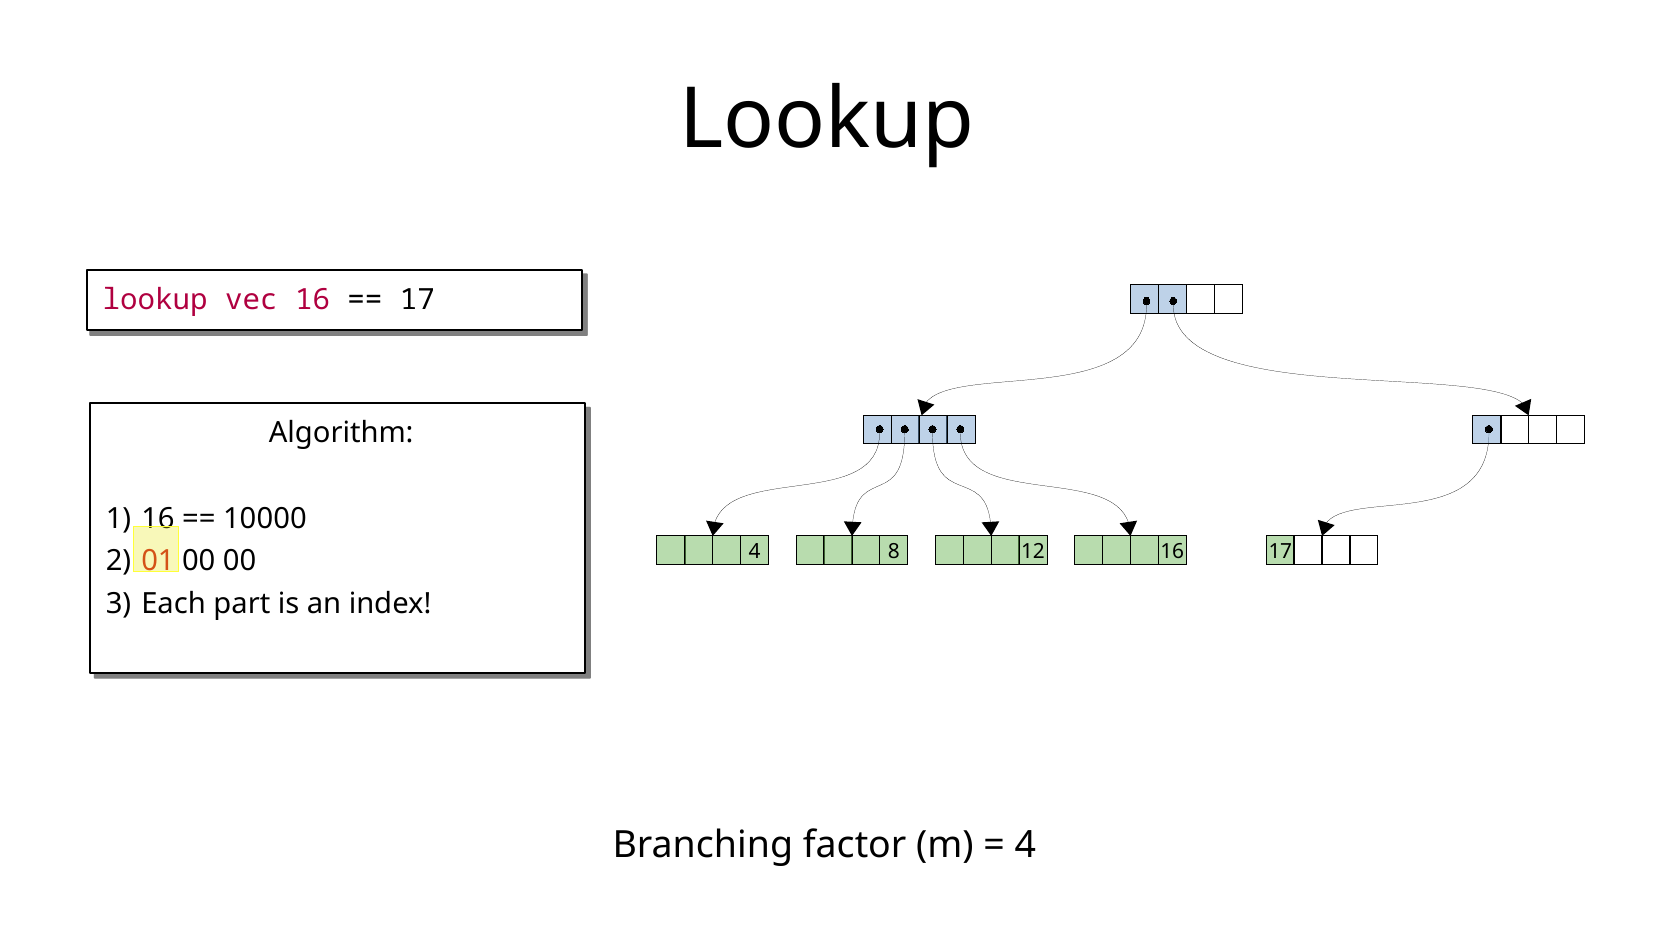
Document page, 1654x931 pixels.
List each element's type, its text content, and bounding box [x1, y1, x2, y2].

text_box [863, 415, 976, 444]
text_box 4 [741, 535, 769, 565]
text_box [935, 535, 1020, 565]
title Lookup [82, 37, 1571, 193]
text_box [1074, 535, 1159, 565]
text_box Branching factor (m) = 4 [597, 810, 1057, 886]
text_box lookup vec 16 == 17 [86, 270, 582, 331]
text_box 16 [1159, 535, 1187, 565]
text_box [133, 526, 179, 572]
text_box Algorithm: 16 == 10000 01 00 00 Each part is an index! [90, 402, 586, 661]
text_box [796, 535, 880, 565]
text_box 17 [1266, 535, 1293, 565]
text_box 12 [1020, 535, 1048, 565]
text_box [1472, 415, 1500, 444]
text_box [1130, 284, 1187, 314]
text_box 8 [880, 535, 908, 565]
text_box [656, 535, 741, 565]
